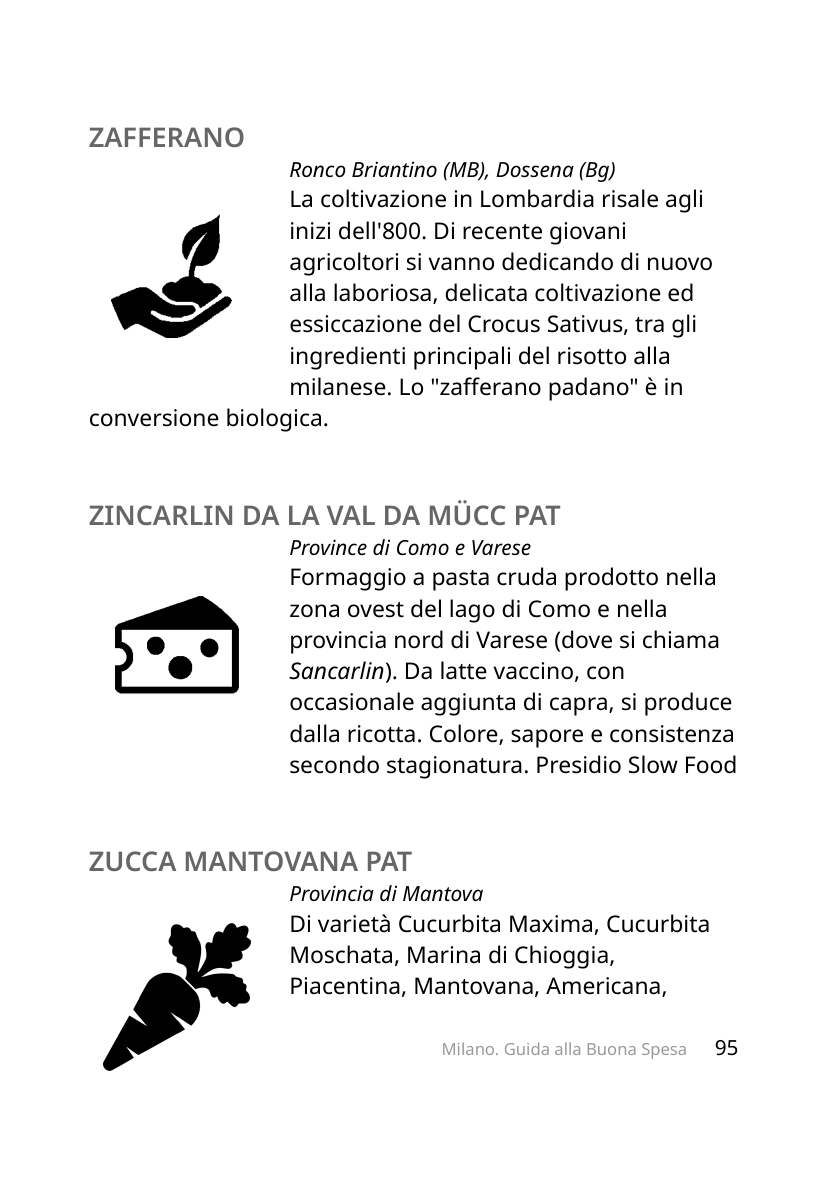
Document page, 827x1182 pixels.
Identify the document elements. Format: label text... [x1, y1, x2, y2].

subtitle Province di Como e Varese [88, 533, 738, 561]
subtitle Ronco Briantino (MB), Dossena (Bg) [88, 155, 738, 183]
text Di varietà Cucurbita Maxima, Cucurbita Moschata, Marina di Chioggia, Piacentina, Mantovana, Americana, [266, 908, 738, 1002]
picture [88, 908, 266, 1086]
text Formaggio a pasta cruda prodotto nella zona ovest del lago di Como e nella provincia nord di Varese (dove si chiama Sancarlin). Da latte vaccino, con occasionale aggiunta di capra, si produce dalla ricotta. Colore, sapore e consistenza secondo stagionatura. Presidio Slow Food [88, 561, 738, 780]
text La coltivazione in Lombardia risale agli inizi dell'800. Di recente giovani agricoltori si vanno dedicando di nuovo alla laboriosa, delicata coltivazione ed essiccazione del Crocus Sativus, tra gli ingredienti principali del risotto alla milanese. Lo "zafferano padano" è in conversione biologica. [88, 183, 738, 433]
subtitle Provincia di Mantova [88, 879, 738, 908]
title Zincarlin da la Val da Mücc PAT [88, 496, 738, 533]
title Zucca mantovana PAT [88, 842, 738, 879]
picture [88, 562, 266, 740]
title Zafferano [88, 118, 738, 155]
picture [88, 184, 266, 362]
